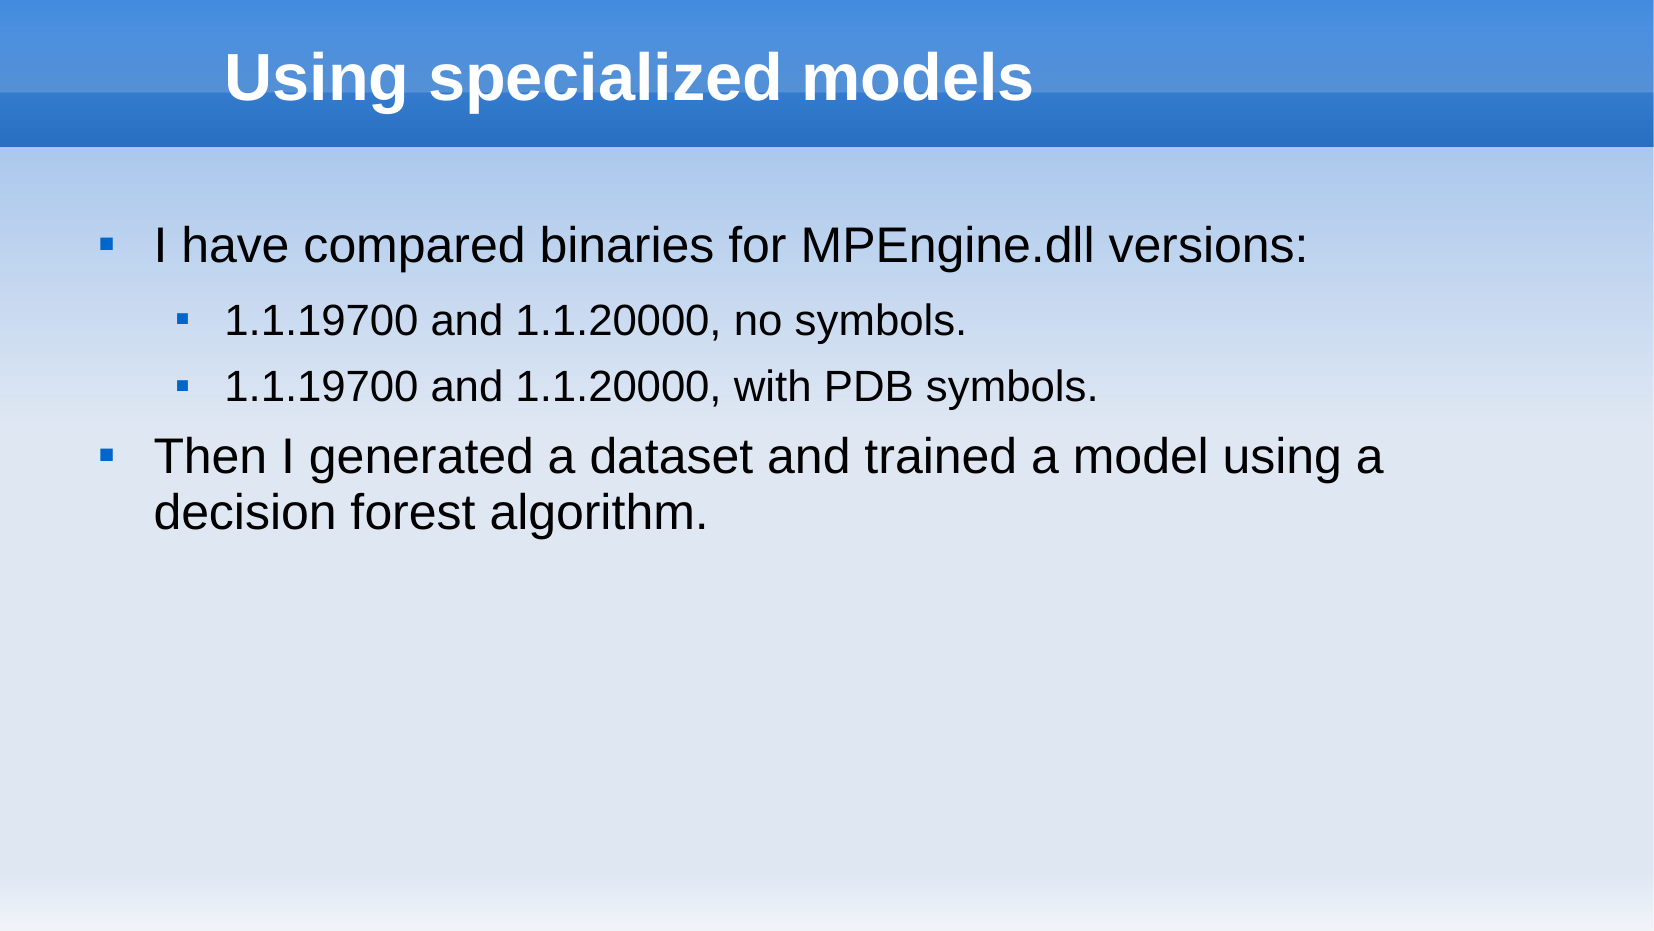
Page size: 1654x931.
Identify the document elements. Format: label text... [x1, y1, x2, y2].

picture [0, 0, 1654, 931]
title Using specialized models [76, 0, 1565, 156]
list I have compared binaries for MPEngine.dll versions: 1.1.19700 and 1.1.20000, no symbols. 1.1.19700 and 1.1.20000, with PDB symbols. Then I generated a dataset and trained a model using a decision forest algorithm. [82, 217, 1571, 832]
